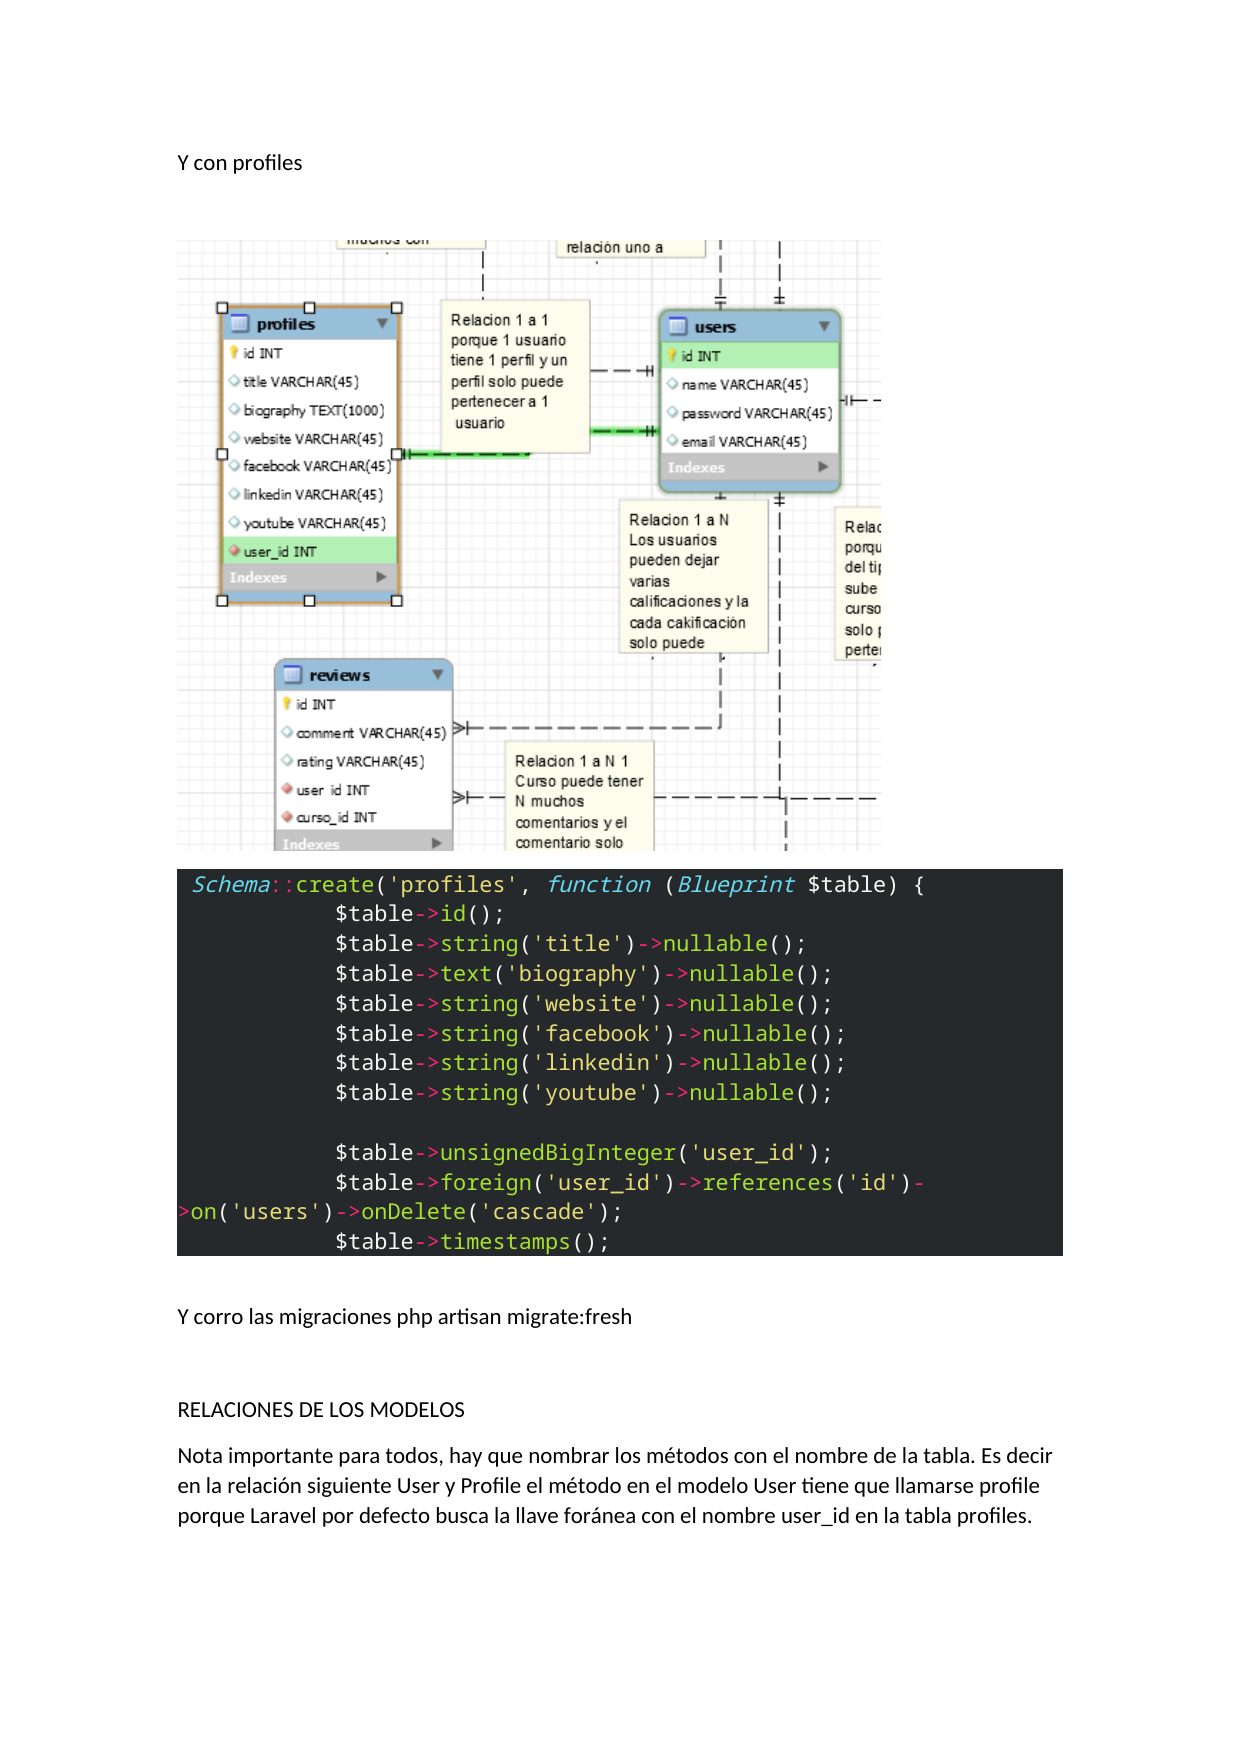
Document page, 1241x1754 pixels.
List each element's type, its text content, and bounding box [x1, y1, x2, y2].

text $table->foreign('user_id')->references('id')->on('users')->onDelete('cascade'); [177, 1167, 1063, 1226]
text $table->string('linkedin')->nullable(); [177, 1047, 1063, 1077]
text Y corro las migraciones php artisan migrate:fresh [177, 1302, 1063, 1330]
text $table->unsignedBigInteger('user_id'); [177, 1137, 1063, 1167]
text Y con profiles [177, 148, 1063, 176]
text Schema::create('profiles', function (Blueprint $table) { [177, 869, 1063, 898]
text Nota importante para todos, hay que nombrar los métodos con el nombre de la tabla. Es decir en la relación siguiente User y Profile el método en el modelo User tiene que llamarse profile porque Laravel por defecto busca la llave foránea con el nombre user_id en la tabla profiles. [177, 1441, 1063, 1529]
text $table->timestamps(); [177, 1226, 1063, 1256]
text $table->string('facebook')->nullable(); [177, 1018, 1063, 1047]
text $table->string('website')->nullable(); [177, 988, 1063, 1018]
text RELACIONES DE LOS MODELOS [177, 1395, 1063, 1423]
text $table->text('biography')->nullable(); [177, 958, 1063, 988]
text $table->string('youtube')->nullable(); [177, 1077, 1063, 1107]
text $table->string('title')->nullable(); [177, 928, 1063, 958]
text $table->id(); [177, 898, 1063, 928]
